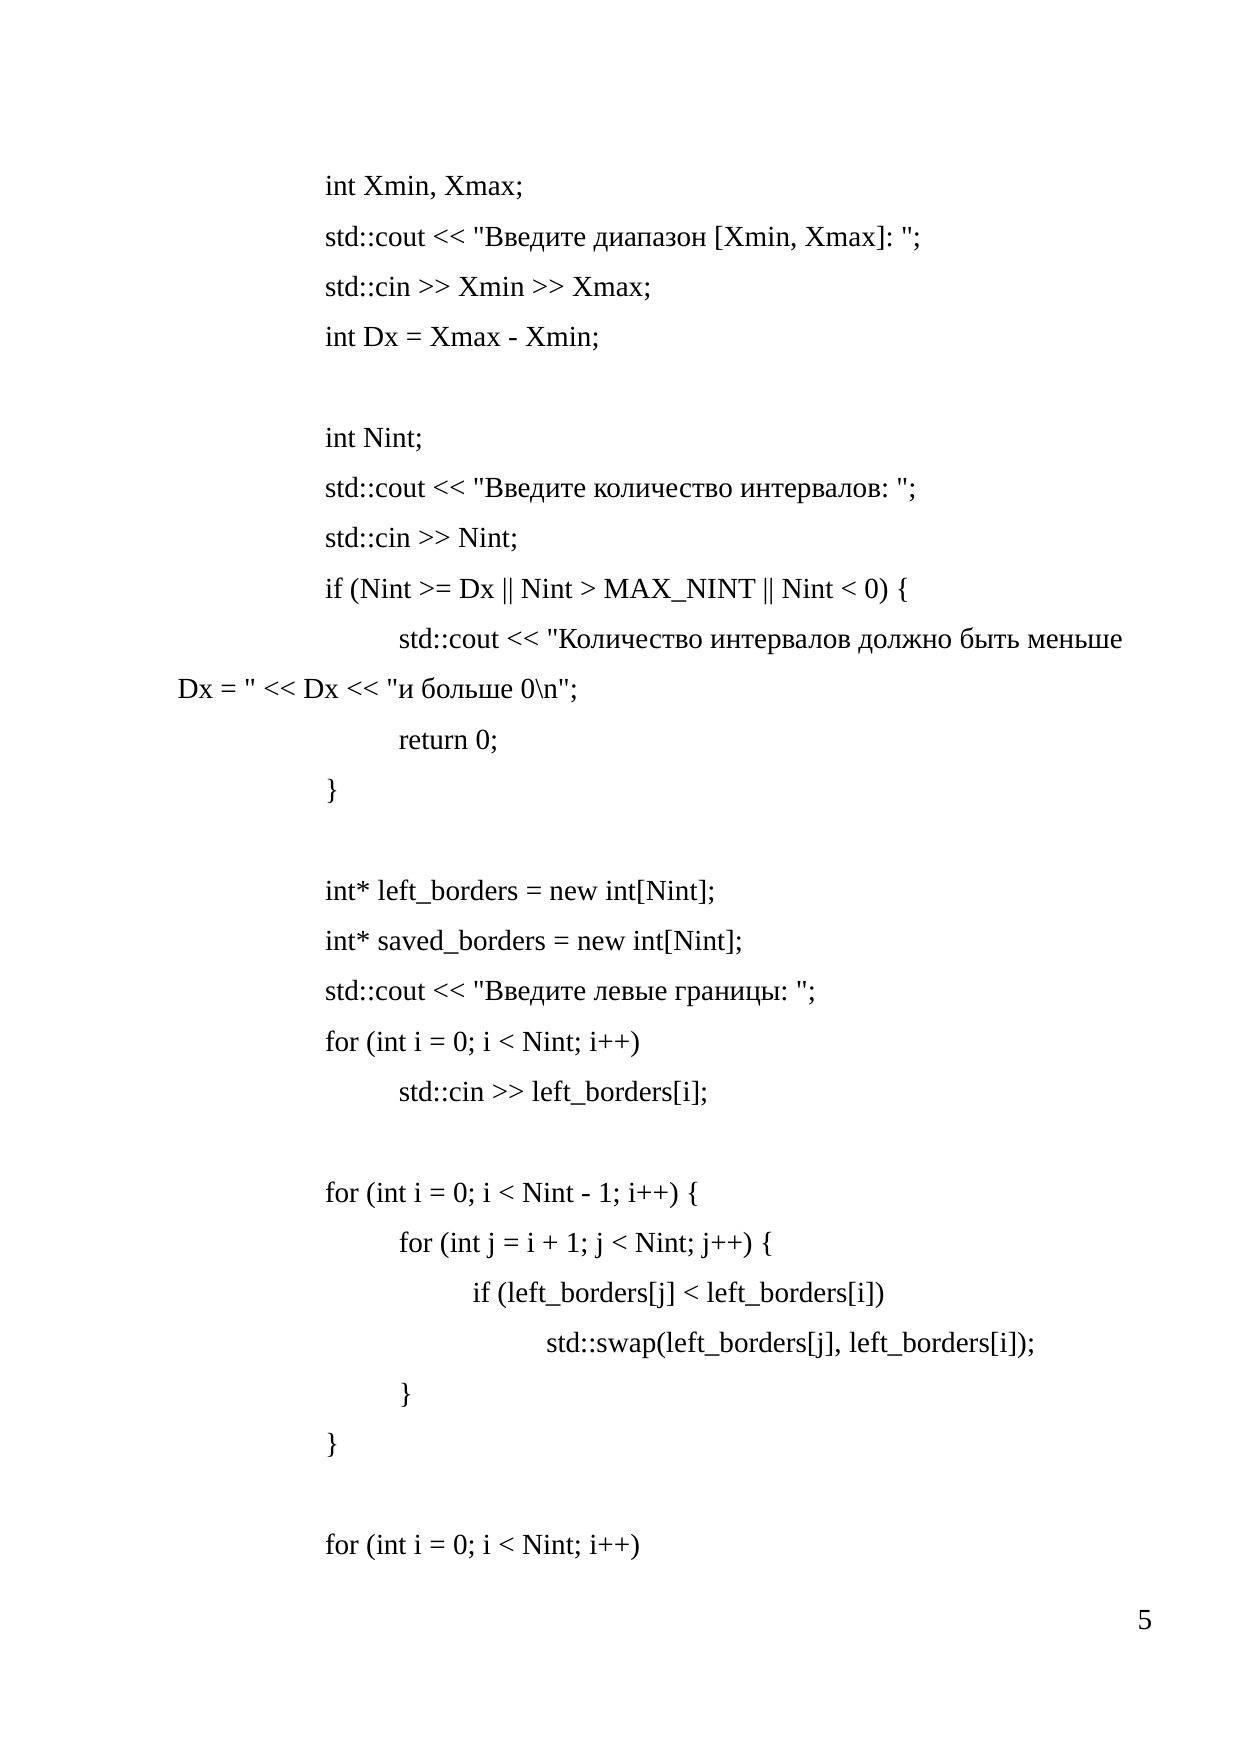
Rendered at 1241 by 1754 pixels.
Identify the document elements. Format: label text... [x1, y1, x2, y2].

text for (int i = 0; i < Nint; i++) [177, 1527, 1152, 1560]
text std::cout << "Количество интервалов должно быть меньше Dx = " << Dx << "и больше 0\n"; [177, 621, 1152, 705]
text } [177, 772, 1152, 806]
text } [177, 1426, 1152, 1460]
text return 0; [177, 722, 1152, 755]
text std::cout << "Введите количество интервалов: "; [177, 470, 1152, 504]
text int Dx = Xmax - Xmin; [177, 319, 1152, 353]
text std::cout << "Введите левые границы: "; [177, 973, 1152, 1007]
text int* left_borders = new int[Nint]; [177, 873, 1152, 906]
text int* saved_borders = new int[Nint]; [177, 923, 1152, 957]
text for (int i = 0; i < Nint - 1; i++) { [177, 1175, 1152, 1208]
text std::cin >> Xmin >> Xmax; [177, 269, 1152, 303]
text if (Nint >= Dx || Nint > MAX_NINT || Nint < 0) { [177, 571, 1152, 604]
text for (int j = i + 1; j < Nint; j++) { [177, 1225, 1152, 1258]
text } [177, 1376, 1152, 1409]
text int Nint; [177, 420, 1152, 453]
text if (left_borders[j] < left_borders[i]) [177, 1275, 1152, 1309]
text std::swap(left_borders[j], left_borders[i]); [177, 1326, 1152, 1359]
text int Xmin, Xmax; [177, 168, 1152, 202]
text std::cout << "Введите диапазон [Xmin, Xmax]: "; [177, 219, 1152, 252]
text for (int i = 0; i < Nint; i++) [177, 1024, 1152, 1057]
text std::cin >> left_borders[i]; [177, 1074, 1152, 1108]
text std::cin >> Nint; [177, 521, 1152, 554]
